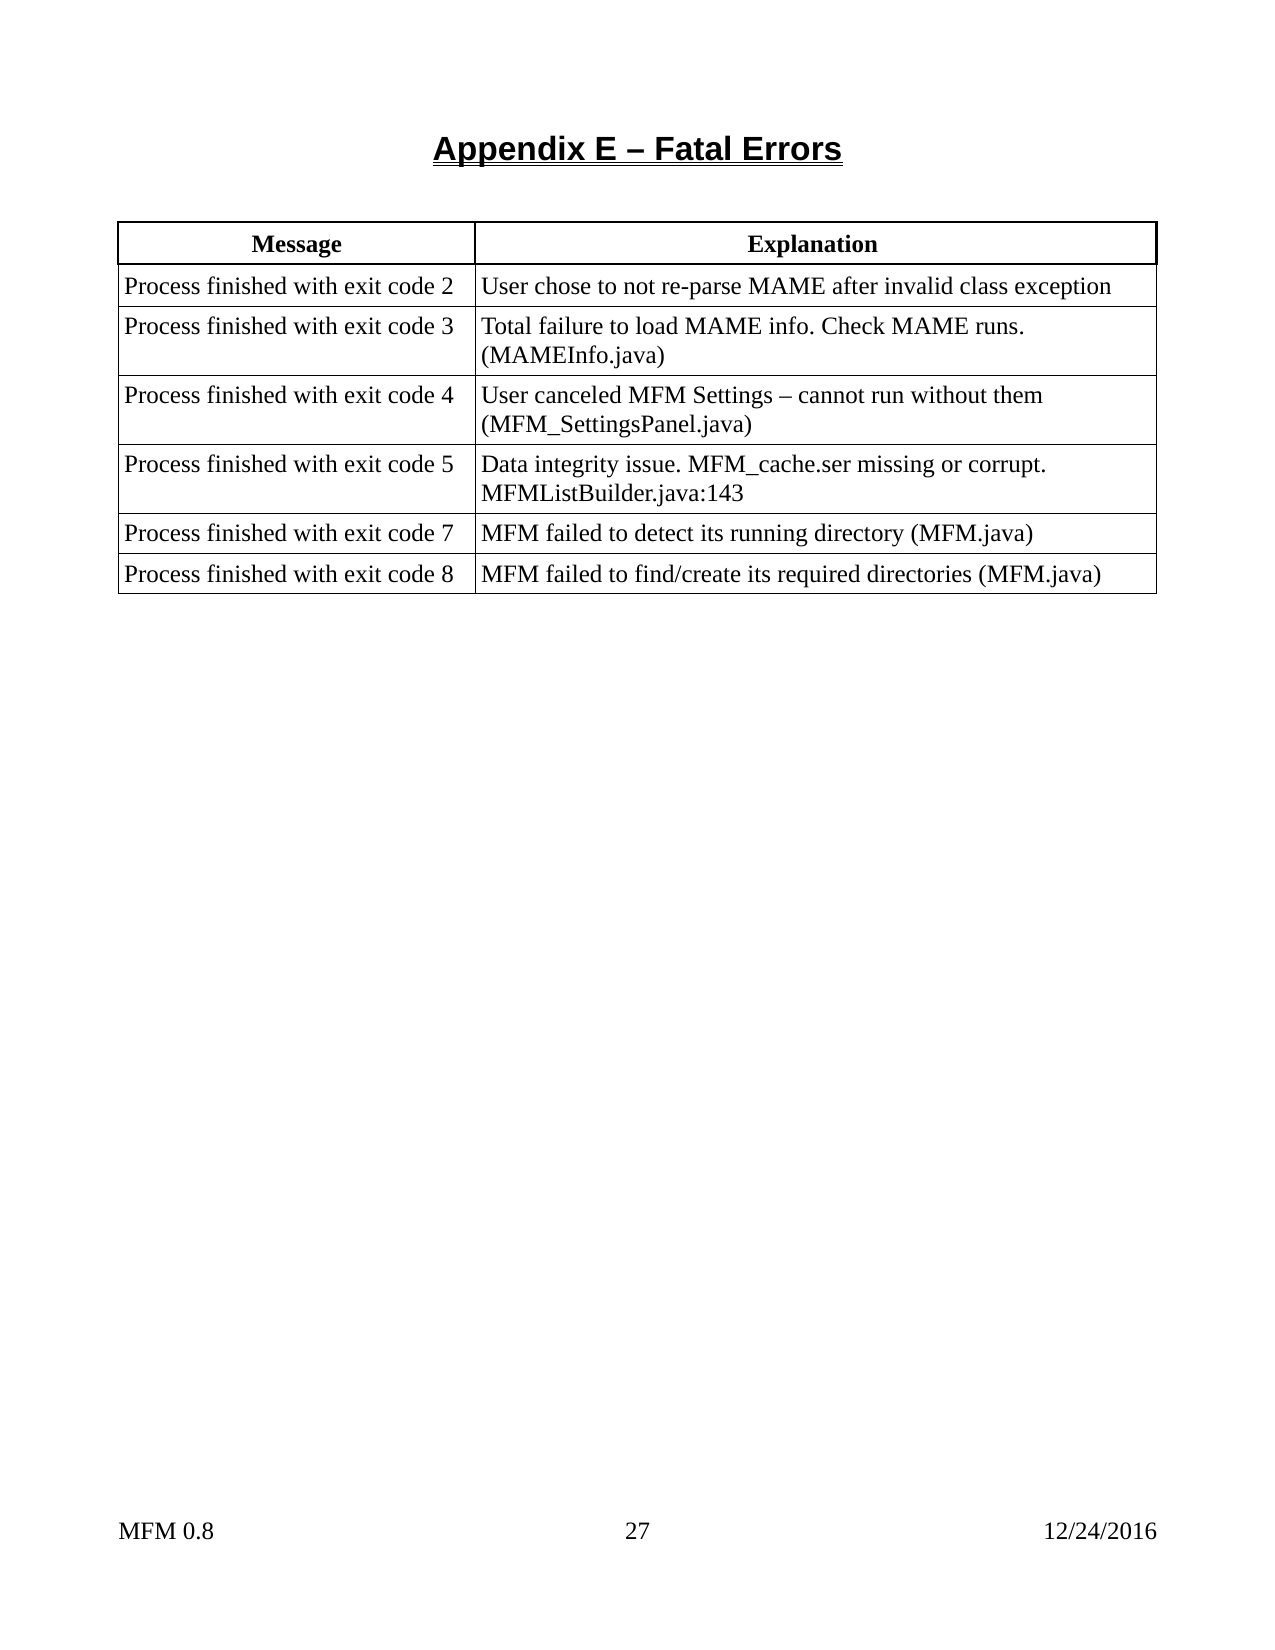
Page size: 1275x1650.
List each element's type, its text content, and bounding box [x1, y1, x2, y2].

table_cell Total failure to load MAME info. Check MAME runs. (MAMEInfo.java) [476, 307, 1156, 374]
table_cell Process finished with exit code 8 [119, 554, 475, 593]
table_cell Process finished with exit code 4 [119, 376, 475, 444]
table_cell Process finished with exit code 3 [119, 307, 475, 374]
table_cell Process finished with exit code 5 [119, 445, 475, 513]
table_cell User chose to not re-parse MAME after invalid class exception [476, 265, 1156, 306]
table_cell User canceled MFM Settings – cannot run without them (MFM_SettingsPanel.java) [476, 376, 1156, 444]
table_cell MFM failed to detect its running directory (MFM.java) [476, 514, 1156, 553]
table_cell Process finished with exit code 7 [119, 514, 475, 553]
table_header Explanation [476, 223, 1155, 263]
subtitle Appendix E – Fatal Errors [118, 128, 1157, 167]
table_header Message [119, 223, 474, 263]
table_cell MFM failed to find/create its required directories (MFM.java) [476, 554, 1156, 593]
table_cell Process finished with exit code 2 [119, 265, 475, 306]
table_cell Data integrity issue. MFM_cache.ser missing or corrupt. MFMListBuilder.java:143 [476, 445, 1156, 513]
